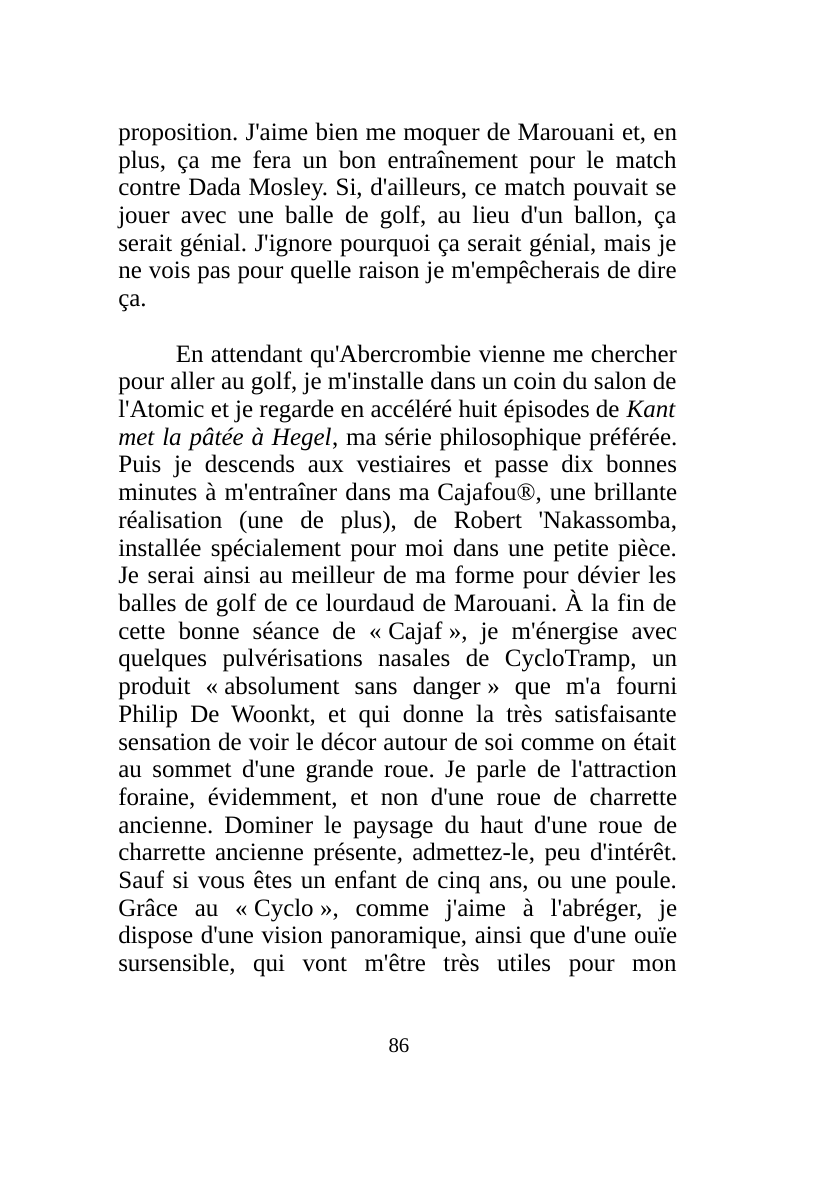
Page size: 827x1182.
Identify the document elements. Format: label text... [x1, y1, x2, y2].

text proposition. J'aime bien me moquer de Marouani et, en plus, ça me fera un bon entraînement pour le match contre Dada Mosley. Si, d'ailleurs, ce match pouvait se jouer avec une balle de golf, au lieu d'un ballon, ça serait génial. J'ignore pourquoi ça serait génial, mais je ne vois pas pour quelle raison je m'empêcherais de dire ça. [118, 118, 677, 312]
text En attendant qu'Abercrombie vienne me chercher pour aller au golf, je m'installe dans un coin du salon de l'Atomic et je regarde en accéléré huit épisodes de Kant met la pâtée à Hegel, ma série philosophique préférée. Puis je descends aux vestiaires et passe dix bonnes minutes à m'entraîner dans ma Cajafou®, une brillante réalisation (une de plus), de Robert 'Nakassomba, installée spécialement pour moi dans une petite pièce. Je serai ainsi au meilleur de ma forme pour dévier les balles de golf de ce lourdaud de Marouani. À la fin de cette bonne séance de « Cajaf », je m'énergise avec quelques pulvérisations nasales de CycloTramp, un produit « absolument sans danger » que m'a fourni Philip De Woonkt, et qui donne la très satisfaisante sensation de voir le décor autour de soi comme on était au sommet d'une grande roue. Je parle de l'attraction foraine, évidemment, et non d'une roue de charrette ancienne. Dominer le paysage du haut d'une roue de charrette ancienne présente, admettez-le, peu d'intérêt. Sauf si vous êtes un enfant de cinq ans, ou une poule. Grâce au « Cyclo », comme j'aime à l'abréger, je dispose d'une vision panoramique, ainsi que d'une ouïe sursensible, qui vont m'être très utiles pour mon [118, 340, 677, 977]
